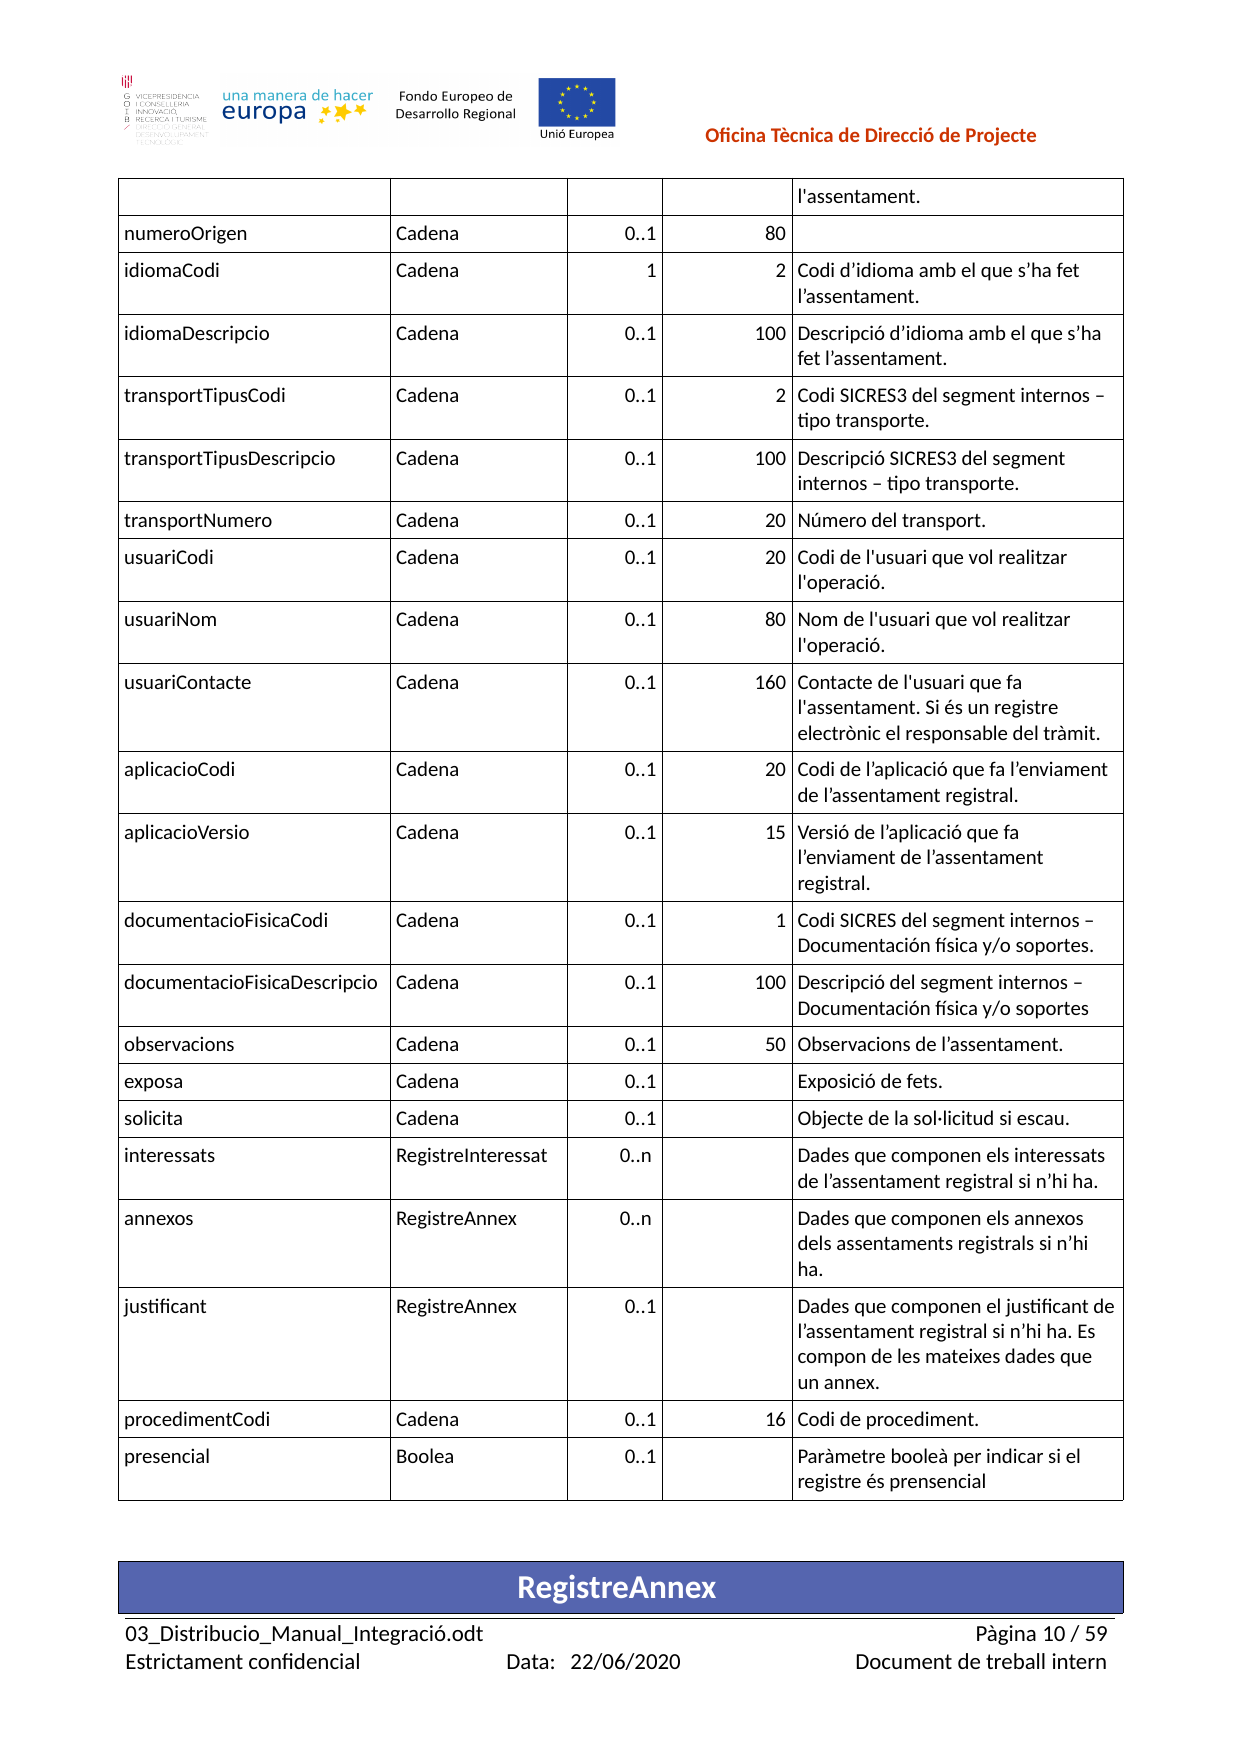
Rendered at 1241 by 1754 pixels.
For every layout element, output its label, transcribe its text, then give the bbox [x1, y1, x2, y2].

table_cell transportNumero [119, 502, 390, 538]
table_cell l'assentament. [793, 179, 1123, 215]
table_cell Cadena [391, 1064, 567, 1100]
table_cell [793, 216, 1123, 252]
table_cell Cadena [391, 502, 567, 538]
table_cell numeroOrigen [119, 216, 390, 252]
table_cell Descripció d’idioma amb el que s’ha fet l’assentament. [793, 315, 1123, 376]
table_cell [663, 1438, 792, 1499]
table_cell documentacioFisicaCodi [119, 902, 390, 963]
table_cell [663, 1200, 792, 1287]
table_cell documentacioFisicaDescripcio [119, 965, 390, 1026]
table_cell 2 [663, 253, 792, 314]
table_cell Número del transport. [793, 502, 1123, 538]
table_cell Boolea [391, 1438, 567, 1499]
table_cell [663, 1101, 792, 1137]
table_cell 0..1 [568, 1064, 662, 1100]
table_cell 15 [663, 814, 792, 901]
table_cell Observacions de l’assentament. [793, 1027, 1123, 1063]
table_cell Codi SICRES3 del segment internos – tipo transporte. [793, 377, 1123, 439]
table_cell 20 [663, 752, 792, 813]
table_cell 100 [663, 440, 792, 501]
table_cell 0..n [568, 1200, 662, 1287]
table_cell 160 [663, 664, 792, 751]
table_cell Versió de l’aplicació que fa l’enviament de l’assentament registral. [793, 814, 1123, 901]
table_cell Codi de l'usuari que vol realitzar l'operació. [793, 539, 1123, 601]
table_cell 0..1 [568, 1101, 662, 1137]
table_cell Cadena [391, 602, 567, 663]
table_cell Contacte de l'usuari que fa l'assentament. Si és un registre electrònic el responsable del tràmit. [793, 664, 1123, 751]
table_cell Cadena [391, 1027, 567, 1063]
table_cell 0..1 [568, 315, 662, 376]
picture [118, 73, 213, 147]
table_cell presencial [119, 1438, 390, 1499]
table_cell 1 [568, 253, 662, 314]
table_cell Exposició de fets. [793, 1064, 1123, 1100]
table_cell RegistreAnnex [391, 1200, 567, 1287]
table_cell [568, 179, 662, 215]
table_cell 0..1 [568, 965, 662, 1026]
table_cell 20 [663, 502, 792, 538]
table_cell Objecte de la sol·licitud si escau. [793, 1101, 1123, 1137]
table_cell 0..1 [568, 1288, 662, 1400]
table_cell Cadena [391, 539, 567, 601]
table_cell usuariNom [119, 602, 390, 663]
table_cell 2 [663, 377, 792, 439]
table_cell 0..1 [568, 1027, 662, 1063]
table_cell 0..1 [568, 539, 662, 601]
table_cell Cadena [391, 664, 567, 751]
table_cell 0..1 [568, 377, 662, 439]
table_cell Codi SICRES del segment internos – Documentación física y/o soportes. [793, 902, 1123, 963]
table_cell interessats [119, 1138, 390, 1199]
table_cell idiomaDescripcio [119, 315, 390, 376]
table_cell 80 [663, 216, 792, 252]
table_cell 0..1 [568, 814, 662, 901]
table_cell [663, 1138, 792, 1199]
table_cell [119, 179, 390, 215]
table_cell aplicacioVersio [119, 814, 390, 901]
table_cell transportTipusDescripcio [119, 440, 390, 501]
table_cell exposa [119, 1064, 390, 1100]
table_cell Cadena [391, 1401, 567, 1437]
table_cell Cadena [391, 965, 567, 1026]
table_cell Codi de l’aplicació que fa l’enviament de l’assentament registral. [793, 752, 1123, 813]
table_cell 100 [663, 315, 792, 376]
table_cell Cadena [391, 216, 567, 252]
table_cell Cadena [391, 1101, 567, 1137]
table_cell 1 [663, 902, 792, 963]
table_cell usuariContacte [119, 664, 390, 751]
table_cell 100 [663, 965, 792, 1026]
table_cell 0..1 [568, 664, 662, 751]
table_cell 50 [663, 1027, 792, 1063]
table_cell usuariCodi [119, 539, 390, 601]
table_cell 0..1 [568, 502, 662, 538]
table_cell Descripció del segment internos – Documentación física y/o soportes [793, 965, 1123, 1026]
table_cell [391, 179, 567, 215]
table_cell Dades que componen els interessats de l’assentament registral si n’hi ha. [793, 1138, 1123, 1199]
table_cell Dades que componen els annexos dels assentaments registrals si n’hi ha. [793, 1200, 1123, 1287]
table_cell Cadena [391, 752, 567, 813]
table_cell 0..1 [568, 216, 662, 252]
table_cell Dades que componen el justificant de l’assentament registral si n’hi ha. Es compon de les mateixes dades que un annex. [793, 1288, 1123, 1400]
table_cell 0..n [568, 1138, 662, 1199]
table_cell 0..1 [568, 902, 662, 963]
table_cell Cadena [391, 440, 567, 501]
table_cell 0..1 [568, 1438, 662, 1499]
table_cell RegistreAnnex [391, 1288, 567, 1400]
table_cell 0..1 [568, 1401, 662, 1437]
table_cell Cadena [391, 253, 567, 314]
table_cell 0..1 [568, 440, 662, 501]
table_cell procedimentCodi [119, 1401, 390, 1437]
table_cell idiomaCodi [119, 253, 390, 314]
table_cell justificant [119, 1288, 390, 1400]
table_cell 0..1 [568, 752, 662, 813]
table_cell Codi d’idioma amb el que s’ha fet l’assentament. [793, 253, 1123, 314]
table_cell 20 [663, 539, 792, 601]
table_cell [663, 1064, 792, 1100]
table_cell 0..1 [568, 602, 662, 663]
table_cell annexos [119, 1200, 390, 1287]
table_cell Nom de l'usuari que vol realitzar l'operació. [793, 602, 1123, 663]
table_cell Descripció SICRES3 del segment internos – tipo transporte. [793, 440, 1123, 501]
table_cell Cadena [391, 315, 567, 376]
table_cell RegistreInteressat [391, 1138, 567, 1199]
table_cell Codi de procediment. [793, 1401, 1123, 1437]
table_cell Cadena [391, 814, 567, 901]
table_cell transportTipusCodi [119, 377, 390, 439]
table_cell aplicacioCodi [119, 752, 390, 813]
table_cell Paràmetre booleà per indicar si el registre és prensencial [793, 1438, 1123, 1499]
table_cell [663, 1288, 792, 1400]
table_cell Cadena [391, 902, 567, 963]
table_header RegistreAnnex [119, 1562, 1123, 1613]
table_cell observacions [119, 1027, 390, 1063]
table_cell solicita [119, 1101, 390, 1137]
table_cell Cadena [391, 377, 567, 439]
table_cell 16 [663, 1401, 792, 1437]
table_cell 80 [663, 602, 792, 663]
table_cell [663, 179, 792, 215]
picture [219, 73, 621, 147]
